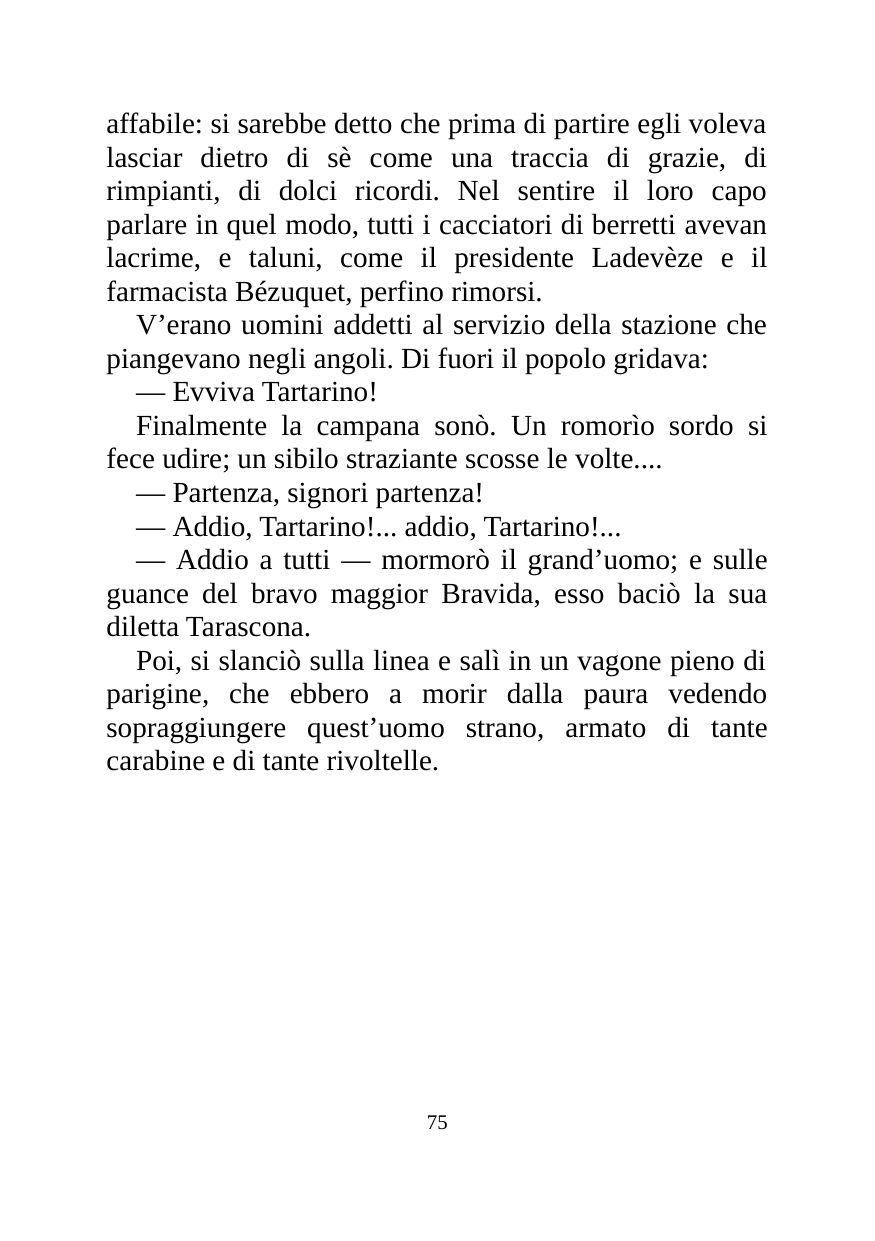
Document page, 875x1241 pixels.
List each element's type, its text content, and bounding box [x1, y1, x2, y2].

text V’erano uomini addetti al servizio della stazione che piangevano negli angoli. Di fuori il popolo gridava: [106, 307, 768, 374]
text — Addio a tutti — mormorò il grand’uomo; e sulle guance del bravo maggior Bravida, esso baciò la sua diletta Tarascona. [106, 542, 768, 643]
text affabile: si sarebbe detto che prima di partire egli voleva lasciar dietro di sè come una traccia di grazie, di rimpianti, di dolci ricordi. Nel sentire il loro capo parlare in quel modo, tutti i cacciatori di berretti avevan lacrime, e taluni, come il presidente Ladevèze e il farmacista Bézuquet, perfino rimorsi. [106, 106, 768, 307]
text — Evviva Tartarino! [106, 374, 768, 408]
text — Partenza, signori partenza! [106, 475, 768, 509]
text Finalmente la campana sonò. Un romorìo sordo si fece udire; un sibilo straziante scosse le volte.... [106, 408, 768, 475]
text Poi, si slanciò sulla linea e salì in un vagone pieno di parigine, che ebbero a morir dalla paura vedendo sopraggiungere quest’uomo strano, armato di tante carabine e di tante rivoltelle. [106, 643, 768, 777]
text — Addio, Tartarino!... addio, Tartarino!... [106, 509, 768, 542]
